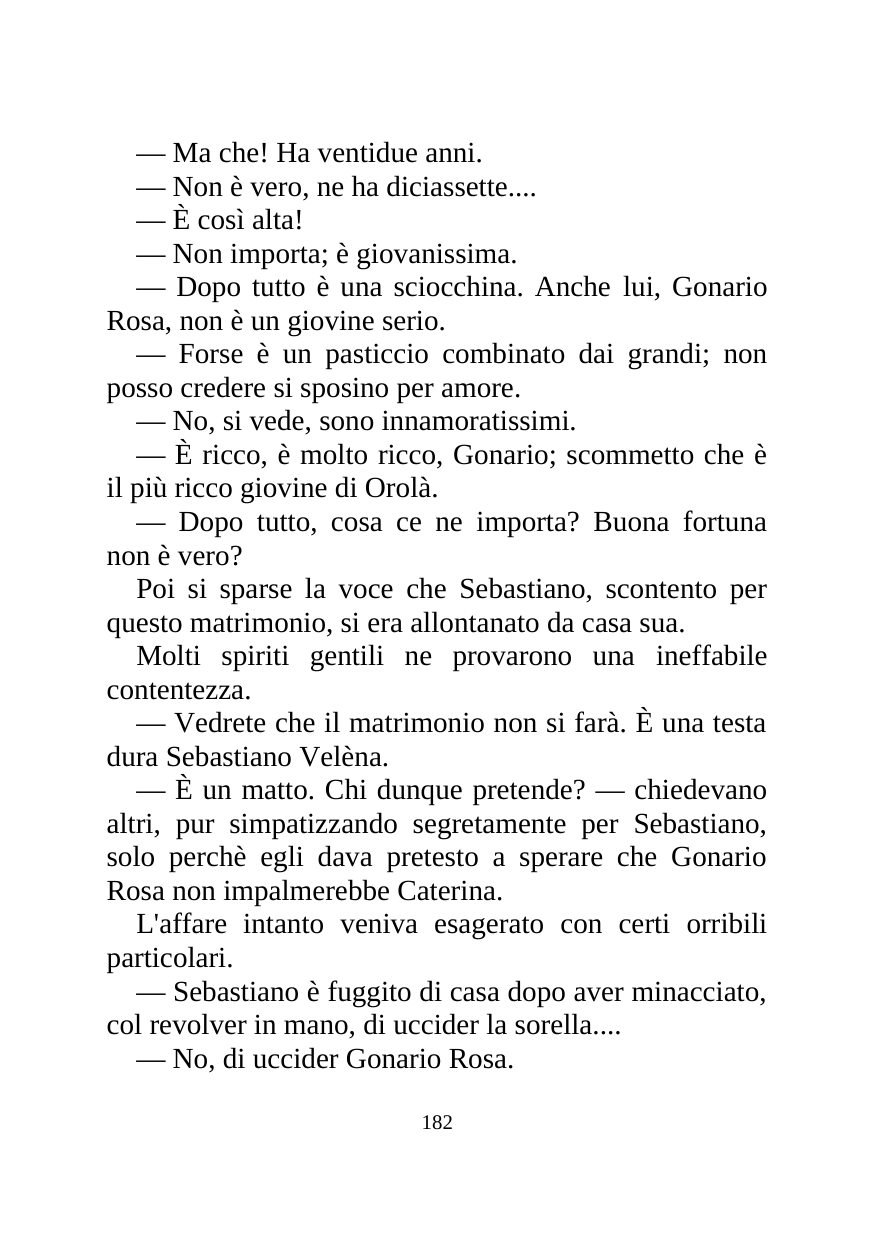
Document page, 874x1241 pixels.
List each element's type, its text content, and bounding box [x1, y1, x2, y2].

text — No, si vede, sono innamoratissimi. [106, 403, 768, 437]
text — Non è vero, ne ha diciassette.... [106, 169, 768, 202]
text — È un matto. Chi dunque pretende? — chiedevano altri, pur simpatizzando segretamente per Sebastiano, solo perchè egli dava pretesto a sperare che Gonario Rosa non impalmerebbe Caterina. [106, 772, 768, 907]
text — Dopo tutto, cosa ce ne importa? Buona fortuna non è vero? [106, 504, 768, 571]
text — È così alta! [106, 202, 768, 236]
text Poi si sparse la voce che Sebastiano, scontento per questo matrimonio, si era allontanato da casa sua. [106, 571, 768, 638]
text — Ma che! Ha ventidue anni. [106, 135, 768, 169]
text Molti spiriti gentili ne provarono una ineffabile contentezza. [106, 638, 768, 705]
text — No, di uccider Gonario Rosa. [106, 1041, 768, 1074]
text — Vedrete che il matrimonio non si farà. È una testa dura Sebastiano Velèna. [106, 705, 768, 772]
text — Non importa; è giovanissima. [106, 236, 768, 269]
text — È ricco, è molto ricco, Gonario; scommetto che è il più ricco giovine di Orolà. [106, 437, 768, 504]
text — Dopo tutto è una sciocchina. Anche lui, Gonario Rosa, non è un giovine serio. [106, 269, 768, 336]
text — Sebastiano è fuggito di casa dopo aver minacciato, col revolver in mano, di uccider la sorella.... [106, 974, 768, 1041]
text L'affare intanto veniva esagerato con certi orribili particolari. [106, 907, 768, 974]
text — Forse è un pasticcio combinato dai grandi; non posso credere si sposino per amore. [106, 336, 768, 403]
